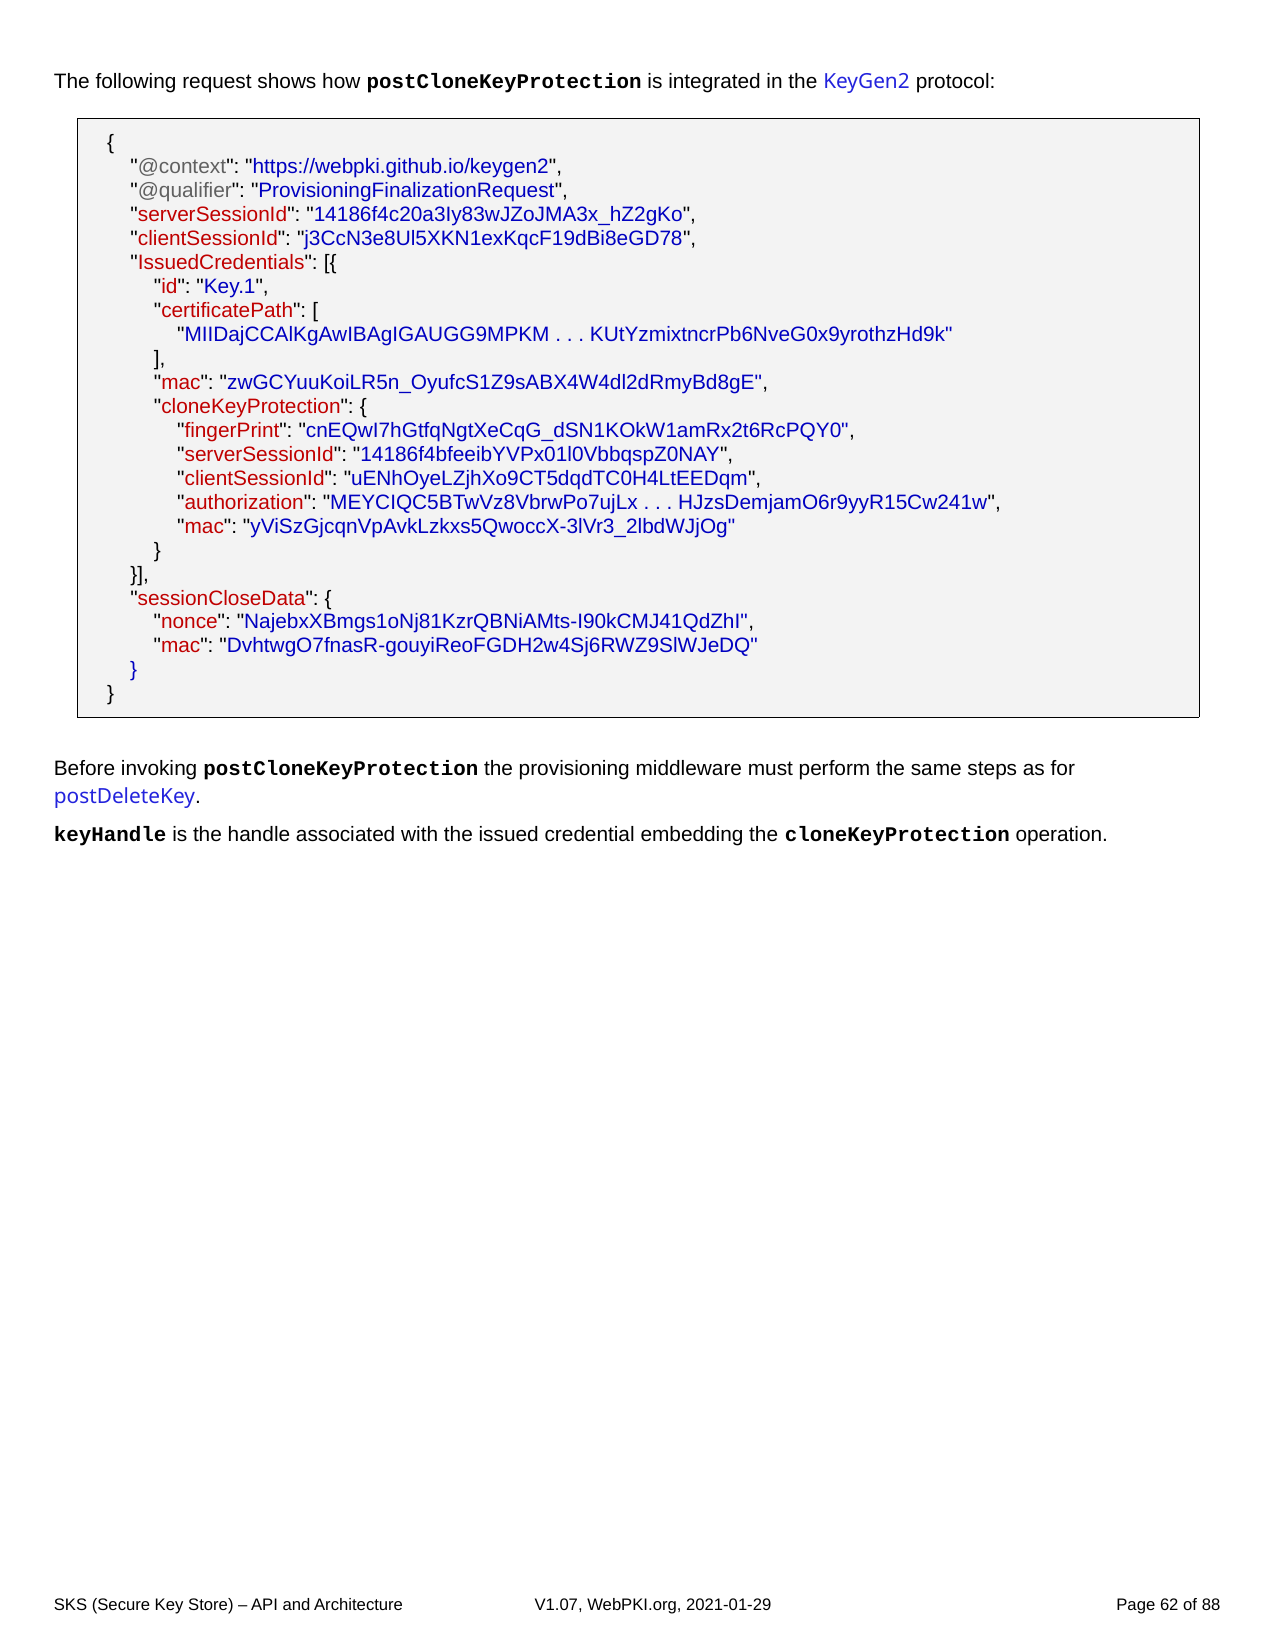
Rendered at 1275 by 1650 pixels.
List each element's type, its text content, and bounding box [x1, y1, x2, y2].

text Before invoking postCloneKeyProtection the provisioning middleware must perform the same steps as for postDeleteKey. [54, 753, 1221, 810]
table_header { "@context": "https://webpki.github.io/keygen2", "@qualifier": "ProvisioningFinalizationRequest", "serverSessionId": "14186f4c20a3Iy83wJZoJMA3x_hZ2gKo", "clientSessionId": "j3CcN3e8Ul5XKN1exKqcF19dBi8eGD78", "IssuedCredentials": [{ "id": "Key.1", "certificatePath": [ "MIIDajCCAlKgAwIBAgIGAUGG9MPKM . . . KUtYzmixtncrPb6NveG0x9yrothzHd9k" ], "mac": "zwGCYuuKoiLR5n_OyufcS1Z9sABX4W4dl2dRmyBd8gE", "cloneKeyProtection": { "fingerPrint": "cnEQwI7hGtfqNgtXeCqG_dSN1KOkW1amRx2t6RcPQY0", "serverSessionId": "14186f4bfeeibYVPx01l0VbbqspZ0NAY", "clientSessionId": "uENhOyeLZjhXo9CT5dqdTC0H4LtEEDqm", "authorization": "MEYCIQC5BTwVz8VbrwPo7ujLx . . . HJzsDemjamO6r9yyR15Cw241w", "mac": "yViSzGjcqnVpAvkLzkxs5QwoccX-3lVr3_2lbdWJjOg" } }], "sessionCloseData": { "nonce": "NajebxXBmgs1oNj81KzrQBNiAMts-I90kCMJ41QdZhI", "mac": "DvhtwgO7fnasR-gouyiReoFGDH2w4Sj6RWZ9SlWJeDQ" } } [78, 119, 1199, 717]
text keyHandle is the handle associated with the issued credential embedding the cloneKeyProtection operation. [54, 821, 1221, 847]
text The following request shows how postCloneKeyProtection is integrated in the KeyGen2 protocol: [54, 66, 1221, 118]
